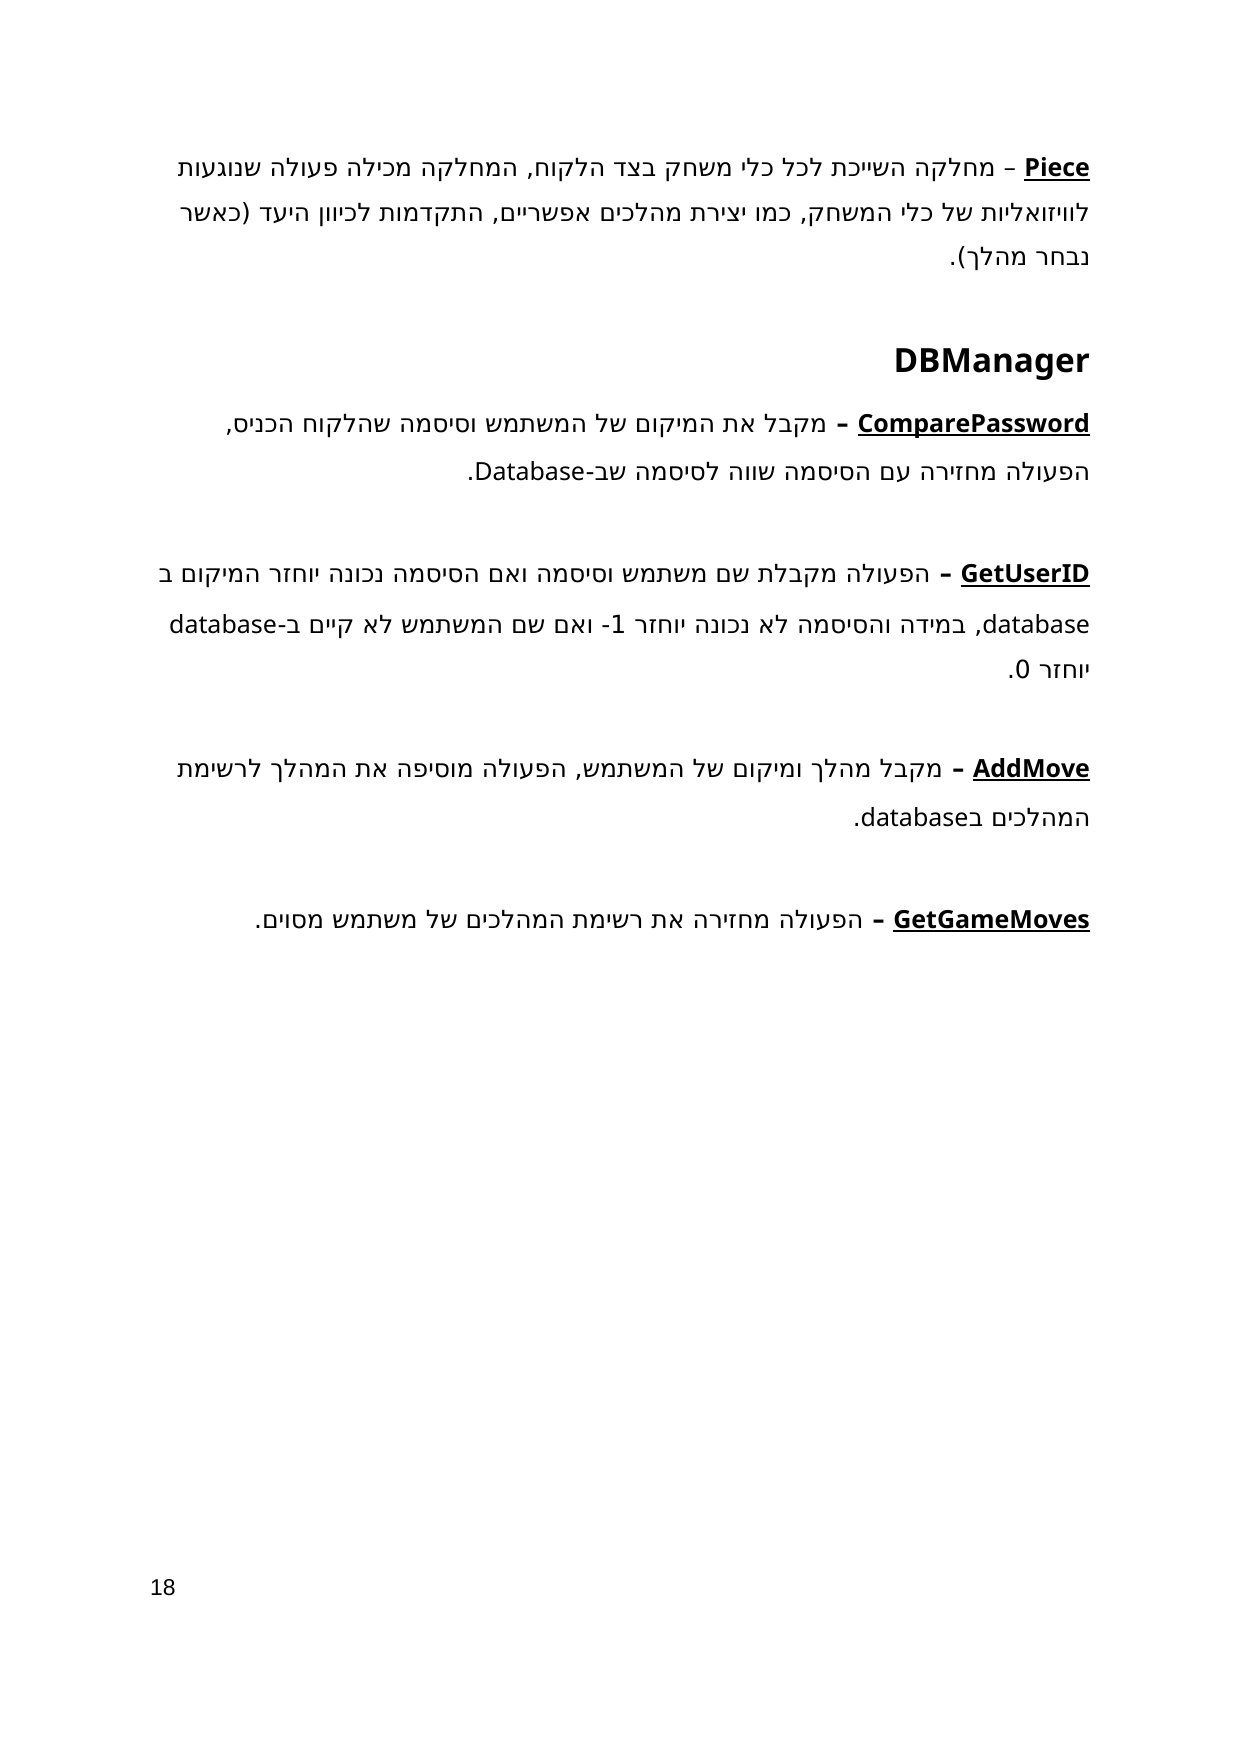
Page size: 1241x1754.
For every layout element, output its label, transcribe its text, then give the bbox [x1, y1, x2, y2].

text GetUserID – הפעולה מקבלת שם משתמש וסיסמה ואם הסיסמה נכונה יוחזר המיקום בdatabase, במידה והסיסמה לא נכונה יוחזר 1- ואם שם המשתמש לא קיים ב-database יוחזר 0. [150, 556, 1090, 685]
text AddMove – מקבל מהלך ומיקום של המשתמש, הפעולה מוסיפה את המהלך לרשימת המהלכים בdatabase. [150, 751, 1090, 833]
text GetGameMoves – הפעולה מחזירה את רשימת המהלכים של משתמש מסוים. [150, 901, 1090, 935]
text ComparePassword – מקבל את המיקום של המשתמש וסיסמה שהלקוח הכניס, הפעולה מחזירה עם הסיסמה שווה לסיסמה שב-Database. [150, 405, 1090, 488]
text Piece – מחלקה השייכת לכל כלי משחק בצד הלקוח, המחלקה מכילה פעולה שנוגעות לוויזואליות של כלי המשחק, כמו יצירת מהלכים אפשריים, התקדמות לכיוון היעד (כאשר נבחר מהלך). [150, 150, 1090, 272]
text DBManager [150, 337, 1090, 383]
